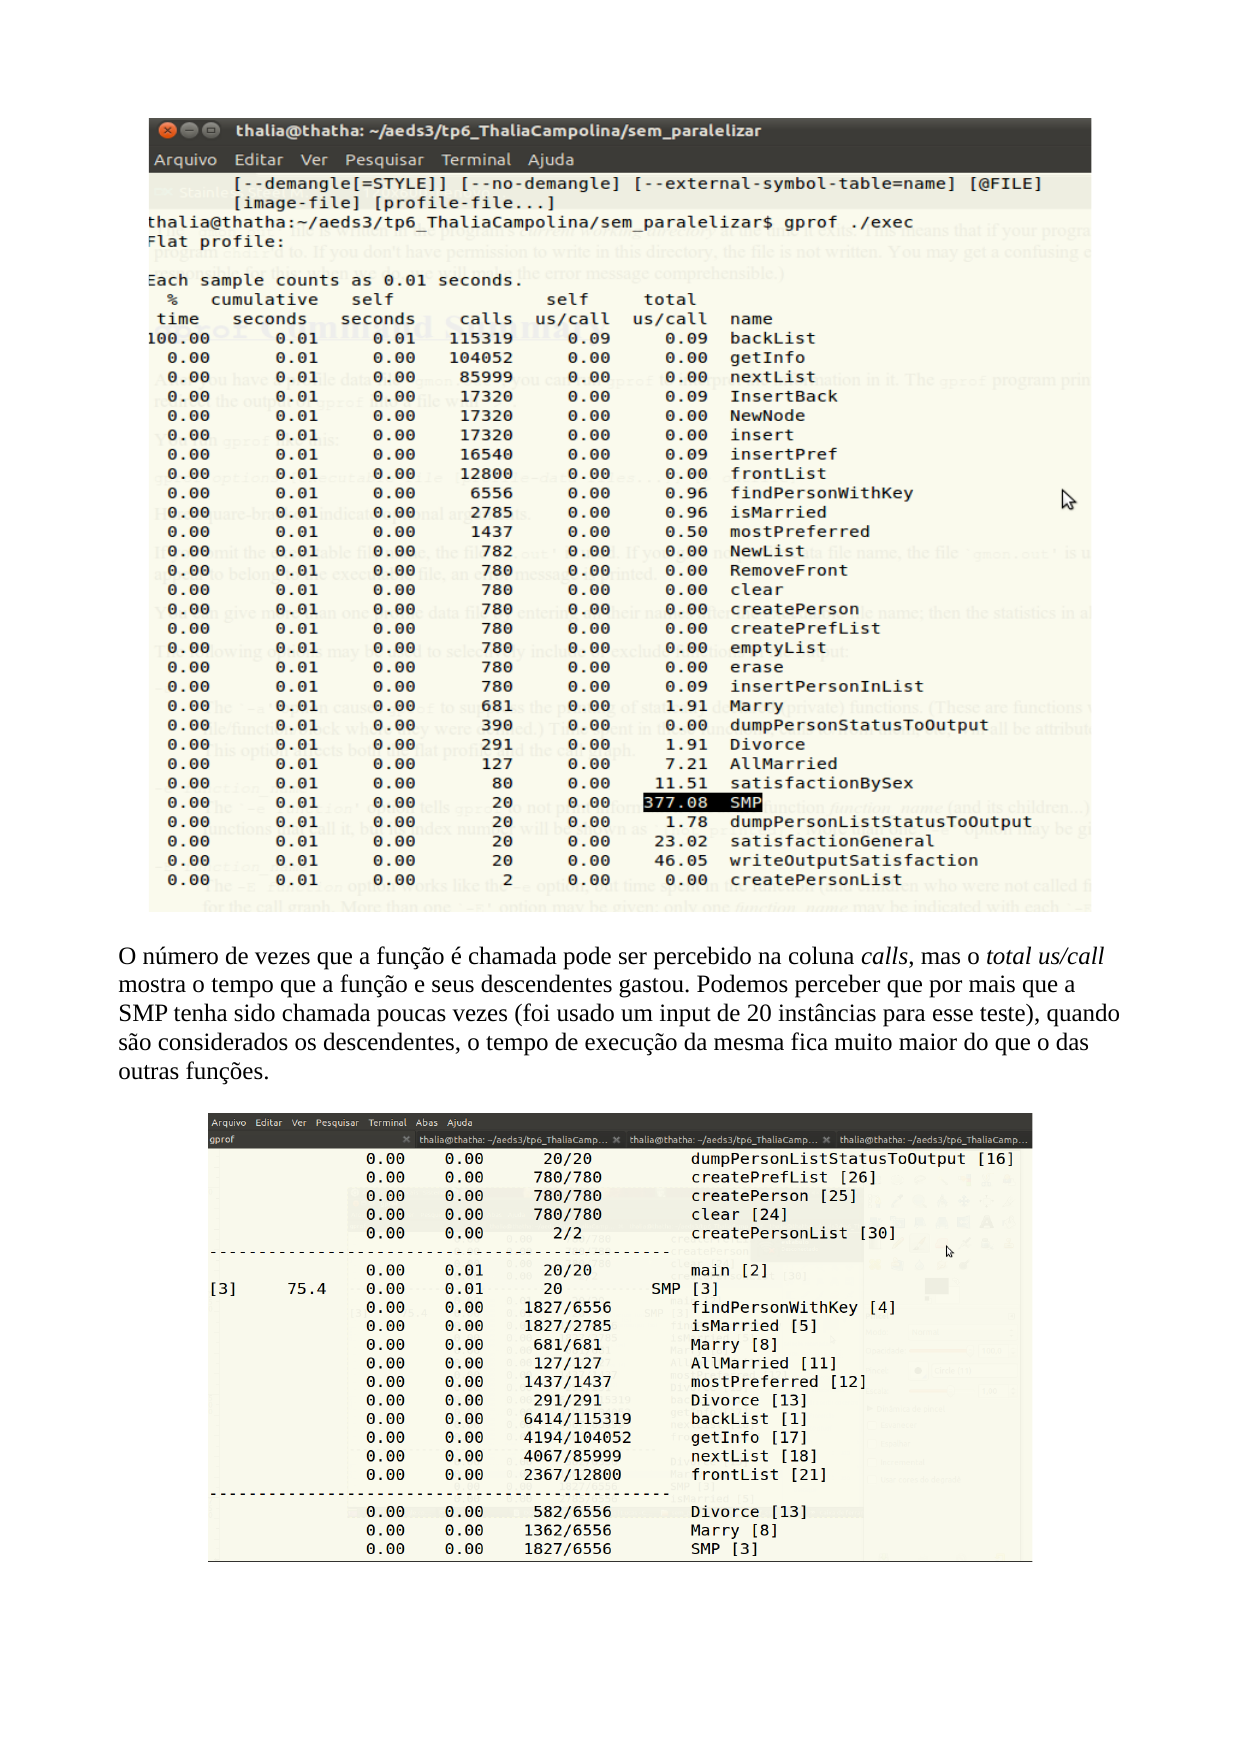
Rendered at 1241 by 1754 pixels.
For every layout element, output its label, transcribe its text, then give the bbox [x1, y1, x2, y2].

picture [148, 118, 1092, 912]
text O número de vezes que a função é chamada pode ser percebido na coluna calls, mas o total us/call mostra o tempo que a função e seus descendentes gastou. Podemos perceber que por mais que a SMP tenha sido chamada poucas vezes (foi usado um input de 20 instâncias para esse teste), quando são considerados os descendentes, o tempo de execução da mesma fica muito maior do que o das outras funções. [118, 941, 1122, 1084]
picture [208, 1113, 1033, 1562]
